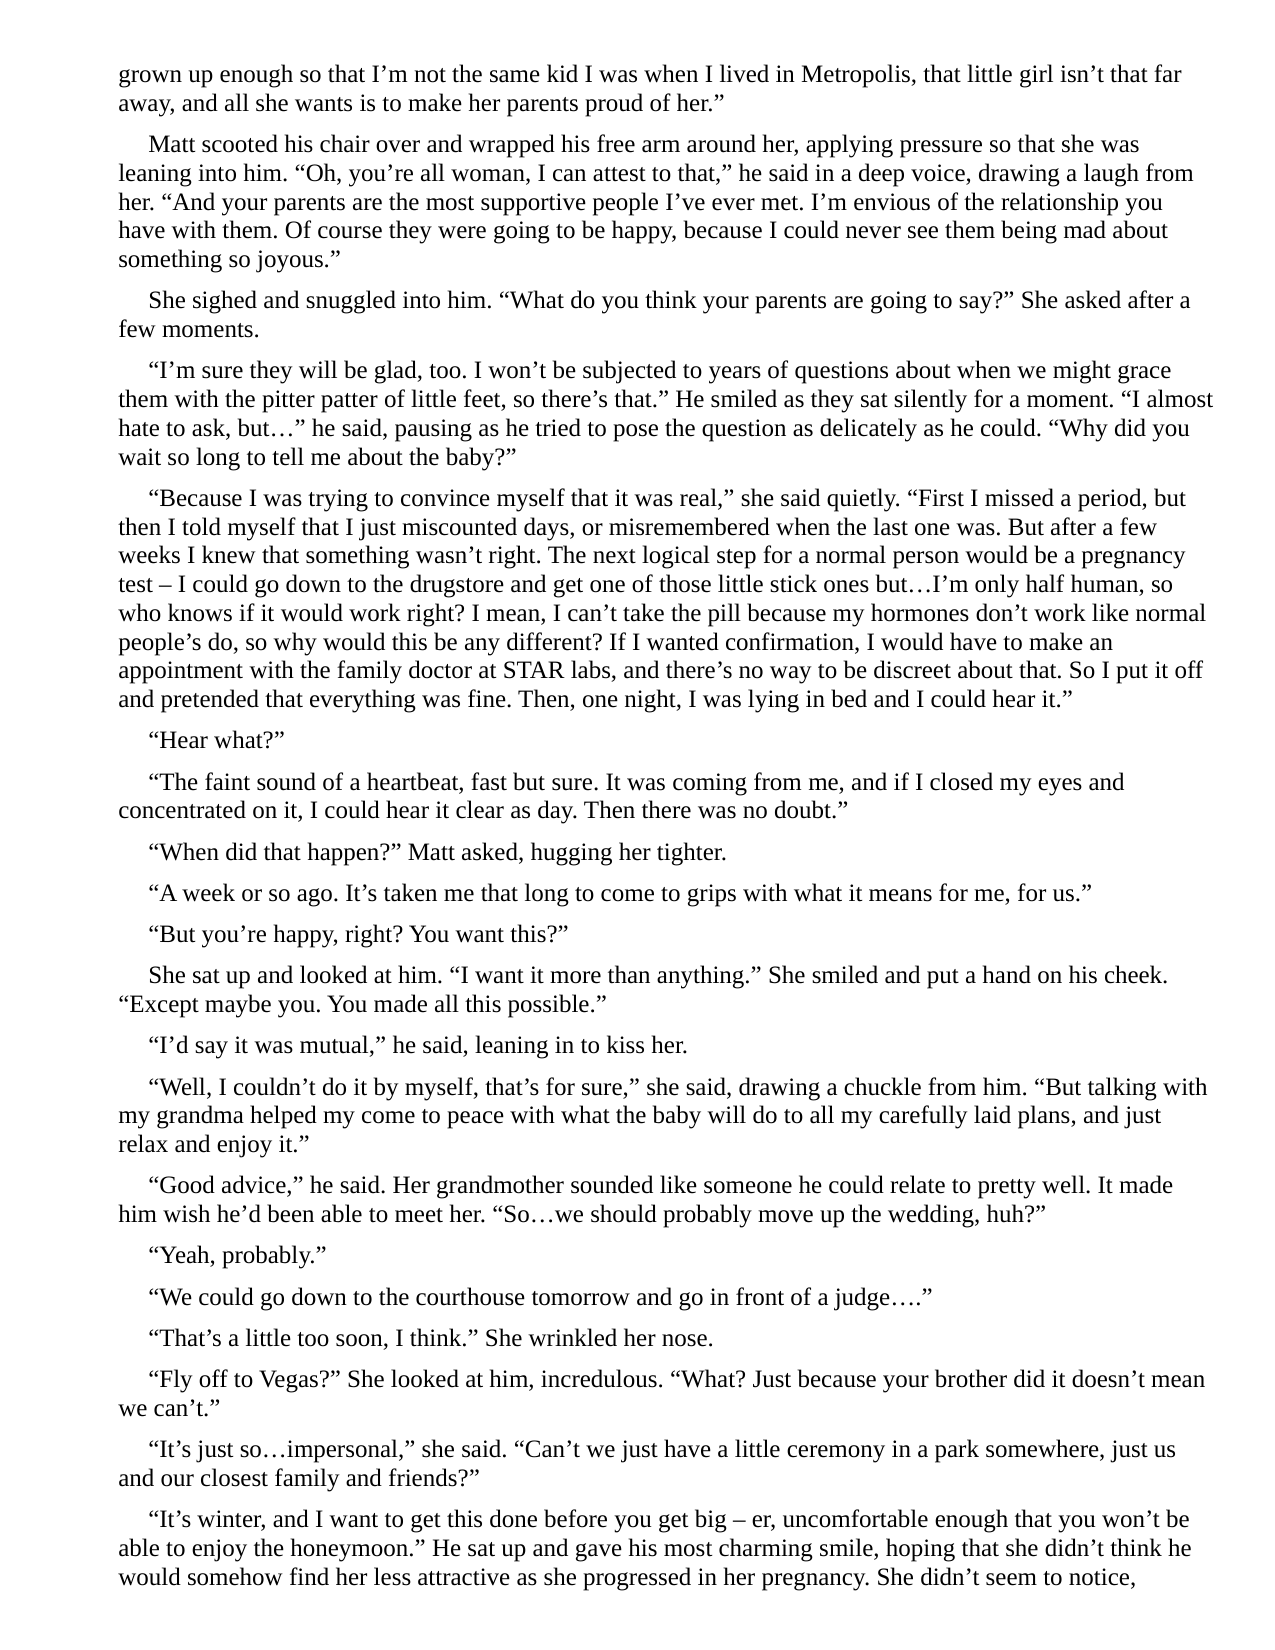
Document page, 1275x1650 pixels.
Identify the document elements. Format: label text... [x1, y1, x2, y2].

text “Yeah, probably.” [118, 1240, 1216, 1269]
text “It’s just so…impersonal,” she said. “Can’t we just have a little ceremony in a park somewhere, just us and our closest family and friends?” [118, 1434, 1216, 1492]
text “I’d say it was mutual,” he said, leaning in to kiss her. [118, 1030, 1216, 1059]
text “Fly off to Vegas?” She looked at him, incredulous. “What? Just because your brother did it doesn’t mean we can’t.” [118, 1364, 1216, 1422]
text “We could go down to the courthouse tomorrow and go in front of a judge….” [118, 1282, 1216, 1310]
text “But you’re happy, right? You want this?” [118, 919, 1216, 948]
text “Good advice,” he said. Her grandmother sounded like someone he could relate to pretty well. It made him wish he’d been able to meet her. “So…we should probably move up the wedding, huh?” [118, 1170, 1216, 1228]
text grown up enough so that I’m not the same kid I was when I lived in Metropolis, that little girl isn’t that far away, and all she wants is to make her parents proud of her.” [118, 59, 1216, 117]
text “A week or so ago. It’s taken me that long to come to grips with what it means for me, for us.” [118, 878, 1216, 907]
text “It’s winter, and I want to get this done before you get big – er, uncomfortable enough that you won’t be able to enjoy the honeymoon.” He sat up and gave his most charming smile, hoping that she didn’t think he would somehow find her less attractive as she progressed in her pregnancy. She didn’t seem to notice, [118, 1504, 1216, 1590]
text “When did that happen?” Matt asked, hugging her tighter. [118, 837, 1216, 865]
text “Hear what?” [118, 725, 1216, 754]
text “The faint sound of a heartbeat, fast but sure. It was coming from me, and if I closed my eyes and concentrated on it, I could hear it clear as day. Then there was no doubt.” [118, 767, 1216, 824]
text Matt scooted his chair over and wrapped his free arm around her, applying pressure so that she was leaning into him. “Oh, you’re all woman, I can attest to that,” he said in a deep voice, drawing a laugh from her. “And your parents are the most supportive people I’ve ever met. I’m envious of the relationship you have with them. Of course they were going to be happy, because I could never see them being mad about something so joyous.” [118, 129, 1216, 273]
text “Well, I couldn’t do it by myself, that’s for sure,” she said, drawing a chuckle from him. “But talking with my grandma helped my come to peace with what the baby will do to all my carefully laid plans, and just relax and enjoy it.” [118, 1072, 1216, 1158]
text She sighed and snuggled into him. “What do you think your parents are going to say?” She asked after a few moments. [118, 285, 1216, 343]
text “That’s a little too soon, I think.” She wrinkled her nose. [118, 1323, 1216, 1352]
text “I’m sure they will be glad, too. I won’t be subjected to years of questions about when we might grace them with the pitter patter of little feet, so there’s that.” He smiled as they sat silently for a moment. “I almost hate to ask, but…” he said, pausing as he tried to pose the question as delicately as he could. “Why did you wait so long to tell me about the baby?” [118, 355, 1216, 470]
text “Because I was trying to convince myself that it was real,” she said quietly. “First I missed a period, but then I told myself that I just miscounted days, or misremembered when the last one was. But after a few weeks I knew that something wasn’t right. The next logical step for a normal person would be a pregnancy test – I could go down to the drugstore and get one of those little stick ones but…I’m only half human, so who knows if it would work right? I mean, I can’t take the pill because my hormones don’t work like normal people’s do, so why would this be any different? If I wanted confirmation, I would have to make an appointment with the family doctor at STAR labs, and there’s no way to be discreet about that. So I put it off and pretended that everything was fine. Then, one night, I was lying in bed and I could hear it.” [118, 483, 1216, 713]
text She sat up and looked at him. “I want it more than anything.” She smiled and put a hand on his cheek. “Except maybe you. You made all this possible.” [118, 960, 1216, 1018]
